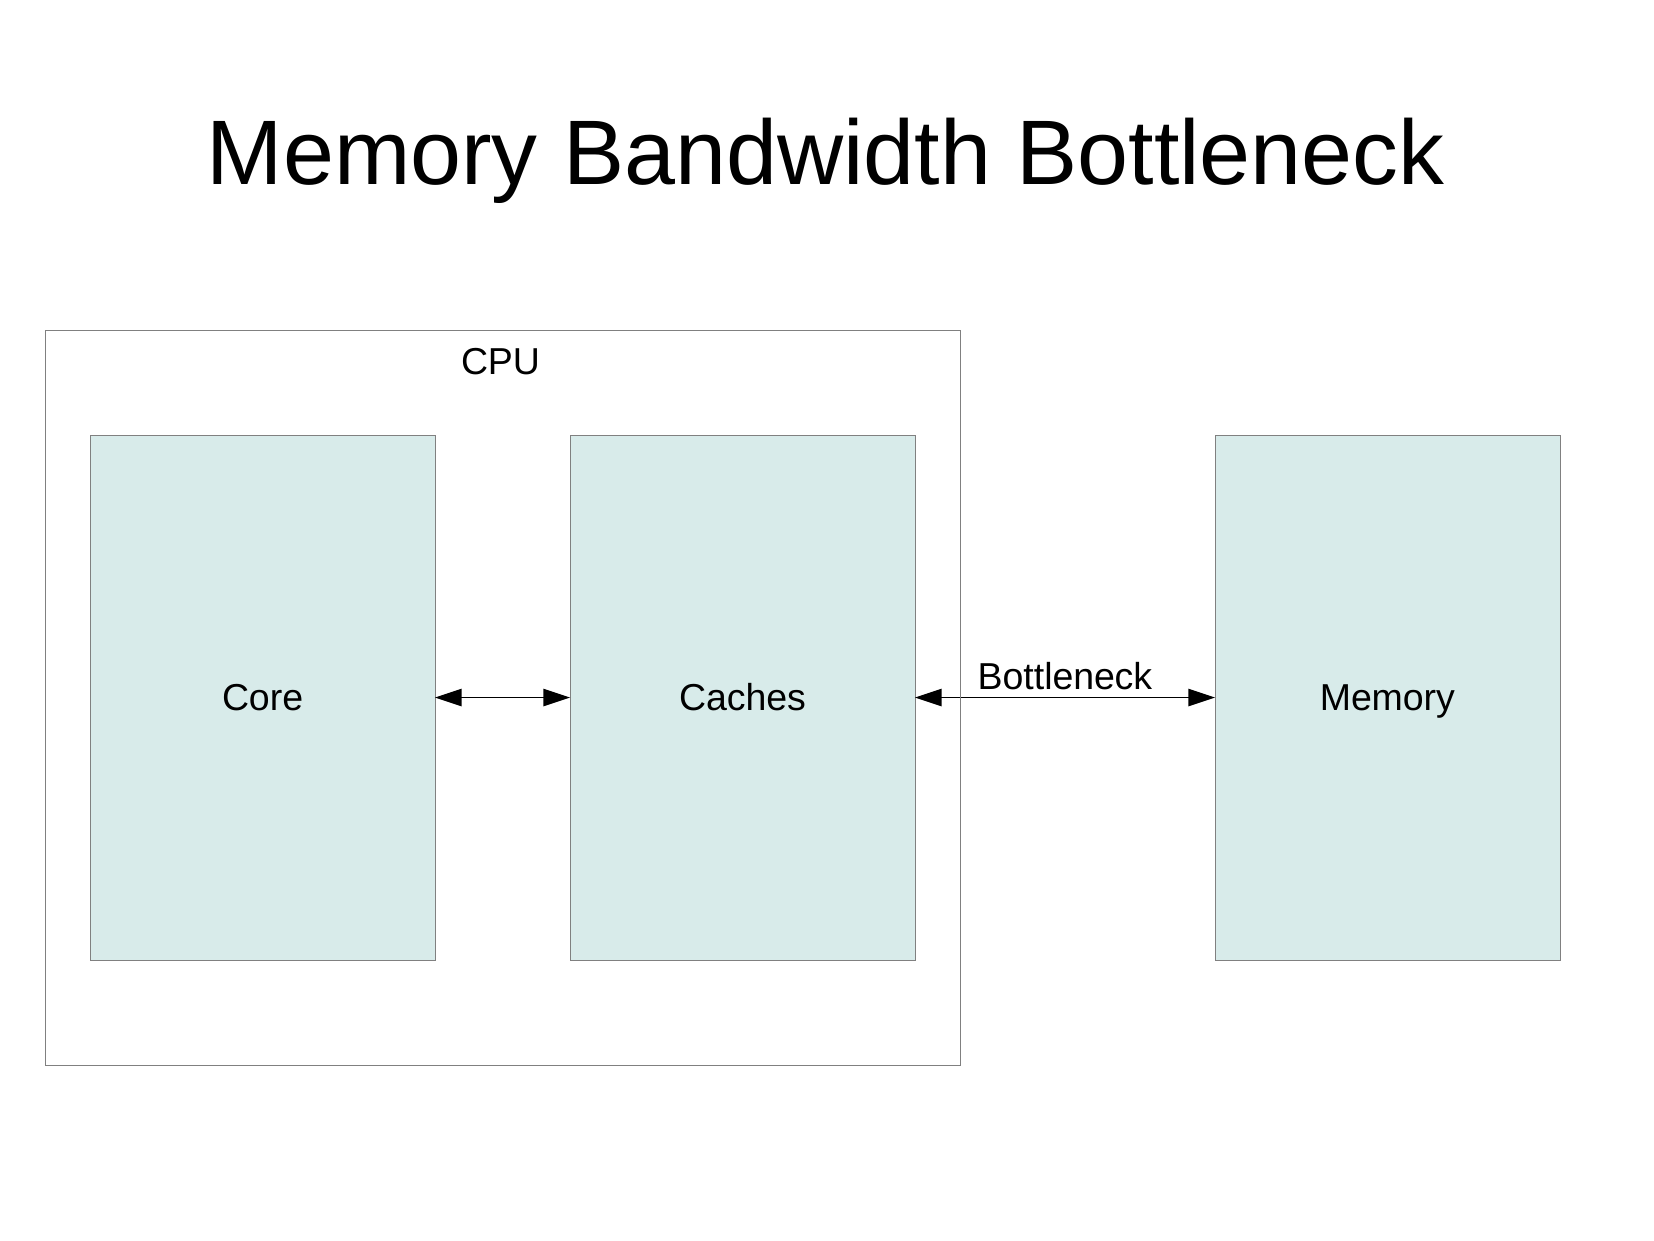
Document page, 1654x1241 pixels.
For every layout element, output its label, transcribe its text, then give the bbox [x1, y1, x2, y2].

title Memory Bandwidth Bottleneck [82, 49, 1571, 257]
text_box Core [90, 435, 436, 961]
text_box CPU [446, 333, 556, 391]
text_box Caches [570, 435, 916, 961]
text_box Memory [1215, 435, 1561, 961]
